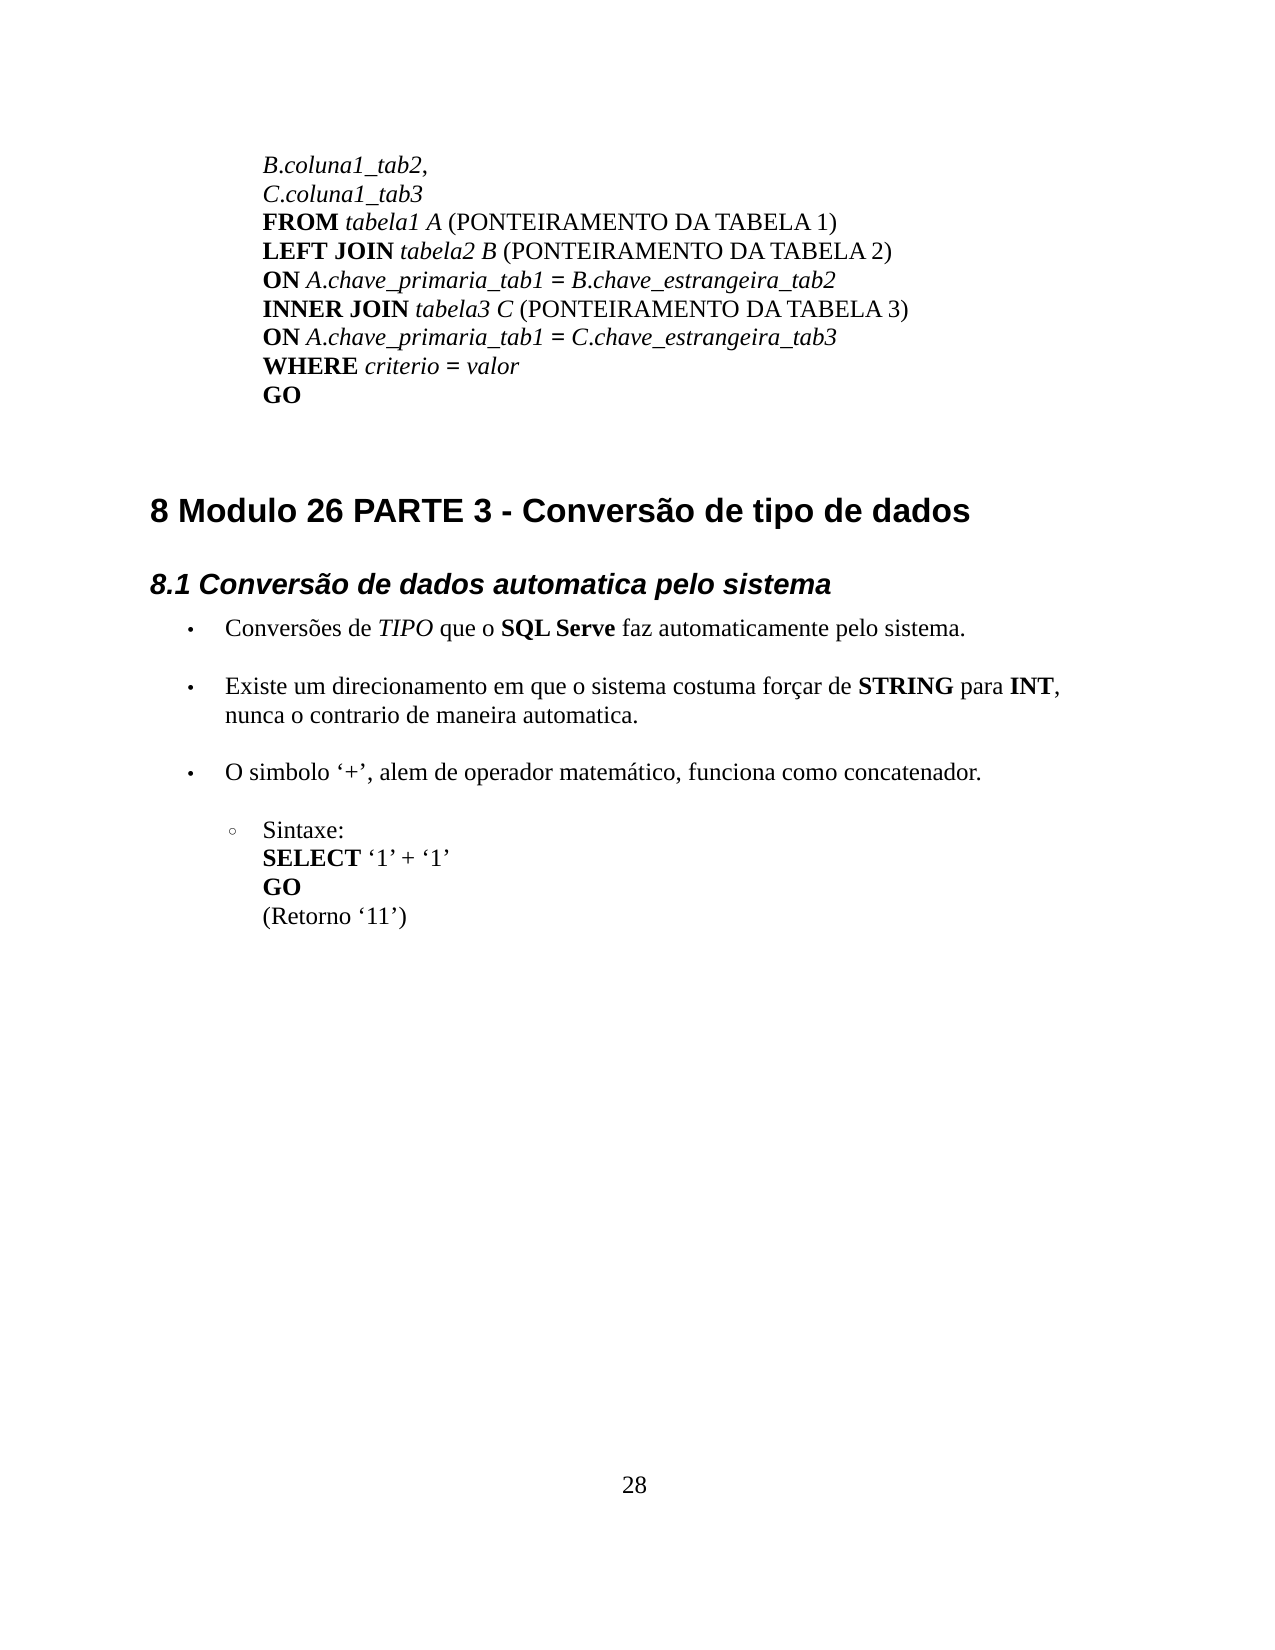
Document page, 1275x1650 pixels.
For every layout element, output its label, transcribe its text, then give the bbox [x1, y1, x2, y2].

list B.coluna1_tab2, C.coluna1_tab3 FROM tabela1 A (PONTEIRAMENTO DA TABELA 1) LEFT JOIN tabela2 B (PONTEIRAMENTO DA TABELA 2) ON A.chave_primaria_tab1 = B.chave_estrangeira_tab2 INNER JOIN tabela3 C (PONTEIRAMENTO DA TABELA 3) ON A.chave_primaria_tab1 = C.chave_estrangeira_tab3 WHERE criterio = valor GO [225, 150, 1125, 437]
subtitle 8 Modulo 26 PARTE 3 - Conversão de tipo de dados [150, 491, 1125, 530]
list Existe um direcionamento em que o sistema costuma forçar de STRING para INT, nunca o contrario de maneira automatica. [187, 671, 1125, 757]
list Sintaxe: SELECT ‘1’ + ‘1’ GO (Retorno ‘11’) [225, 815, 1125, 958]
subtitle 8.1 Conversão de dados automatica pelo sistema [150, 567, 1125, 601]
list O simbolo ‘+’, alem de operador matemático, funciona como concatenador. [187, 757, 1125, 815]
list Conversões de TIPO que o SQL Serve faz automaticamente pelo sistema. [187, 613, 1125, 671]
